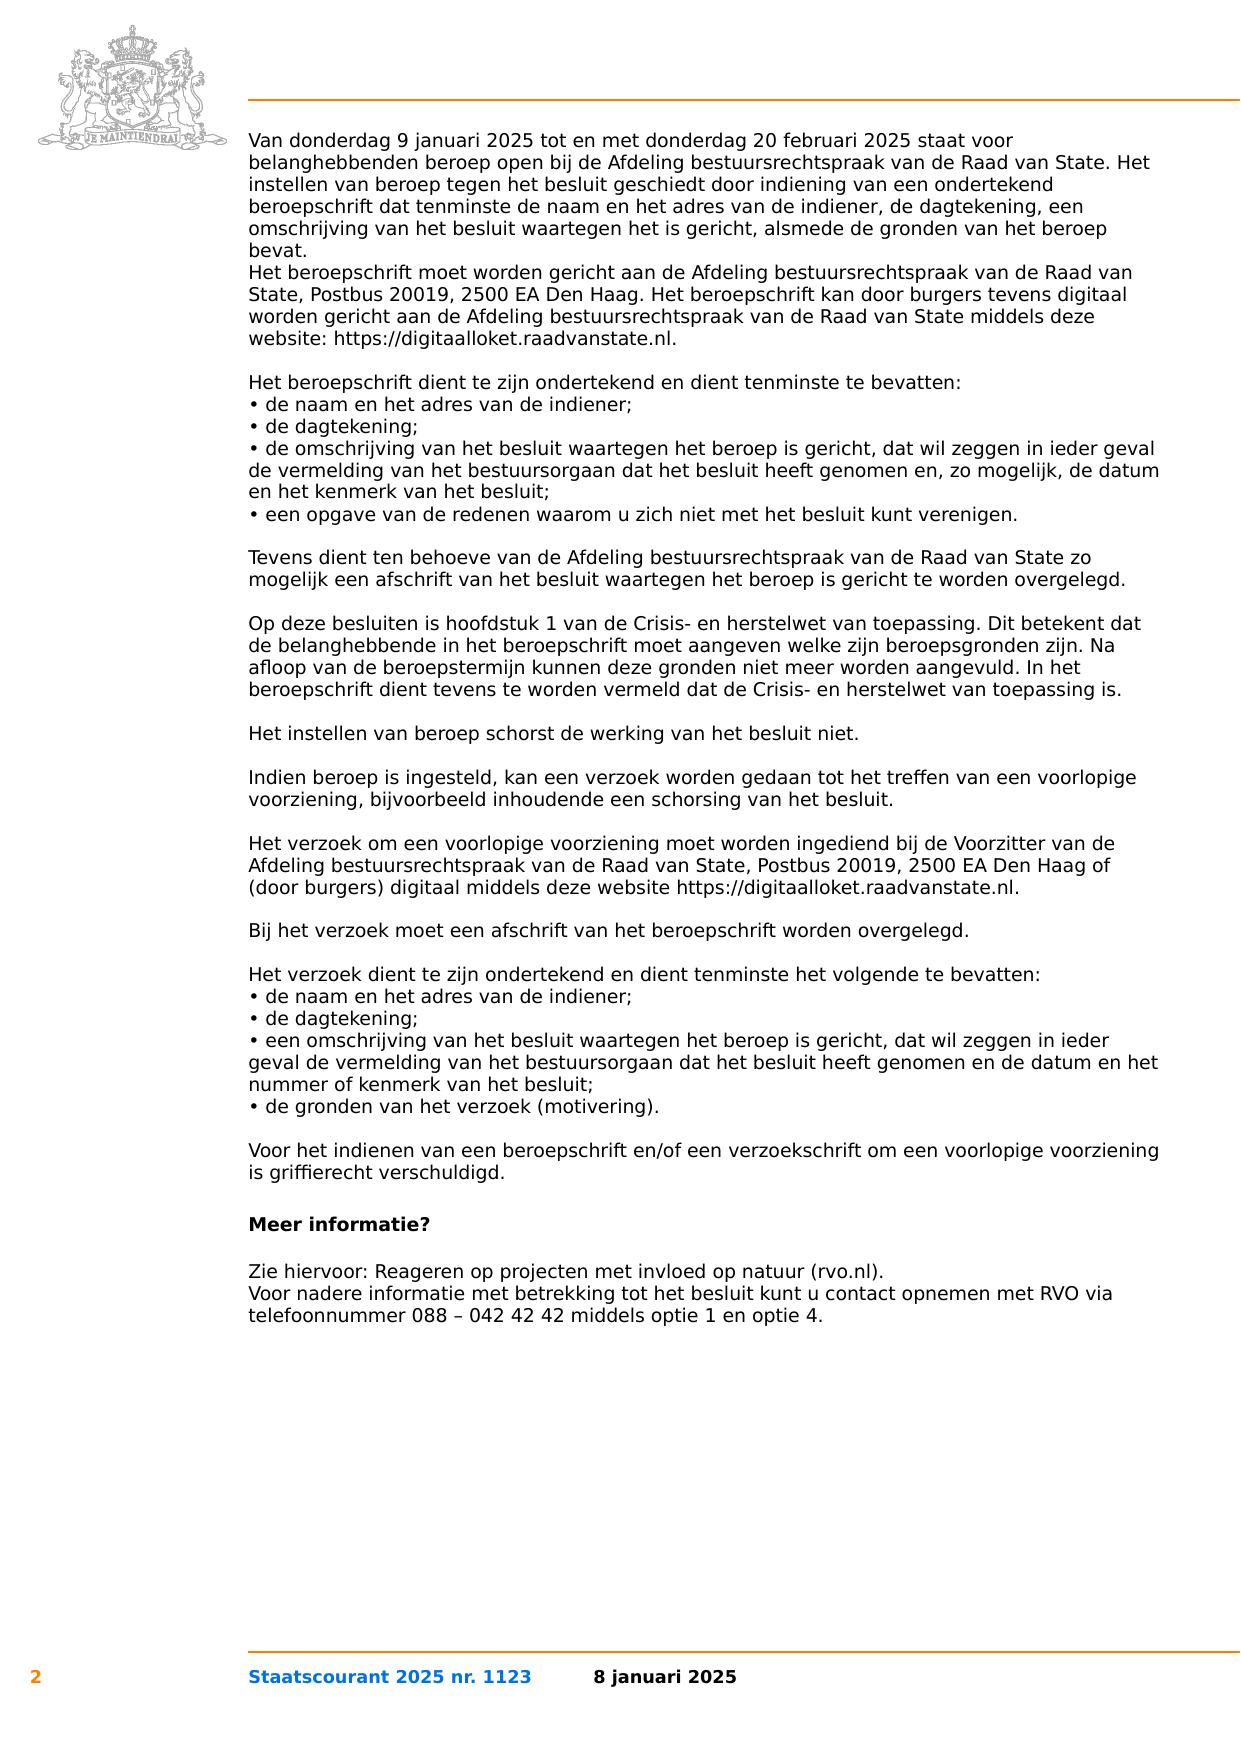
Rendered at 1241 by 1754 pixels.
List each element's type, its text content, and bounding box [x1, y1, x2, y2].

text Van donderdag 9 januari 2025 tot en met donderdag 20 februari 2025 staat voor belanghebbenden beroep open bij de Afdeling bestuursrechtspraak van de Raad van State. Het instellen van beroep tegen het besluit geschiedt door indiening van een ondertekend beroepschrift dat tenminste de naam en het adres van de indiener, de dagtekening, een omschrijving van het besluit waartegen het is gericht, alsmede de gronden van het beroep bevat. [248, 130, 1163, 262]
text Bij het verzoek moet een afschrift van het beroepschrift worden overgelegd. [248, 920, 1163, 942]
text • de gronden van het verzoek (motivering). [248, 1096, 1163, 1118]
text Tevens dient ten behoeve van de Afdeling bestuursrechtspraak van de Raad van State zo mogelijk een afschrift van het besluit waartegen het beroep is gericht te worden overgelegd. [248, 547, 1163, 591]
text Zie hiervoor: Reageren op projecten met invloed op natuur (rvo.nl). [248, 1261, 1163, 1283]
text Indien beroep is ingesteld, kan een verzoek worden gedaan tot het treffen van een voorlopige voorziening, bijvoorbeeld inhoudende een schorsing van het besluit. [248, 767, 1163, 811]
text Voor het indienen van een beroepschrift en/of een verzoekschrift om een voorlopige voorziening is griffierecht verschuldigd. [248, 1140, 1163, 1184]
text • de dagtekening; [248, 1008, 1163, 1030]
text Op deze besluiten is hoofdstuk 1 van de Crisis- en herstelwet van toepassing. Dit betekent dat de belanghebbende in het beroepschrift moet aangeven welke zijn beroepsgronden zijn. Na afloop van de beroepstermijn kunnen deze gronden niet meer worden aangevuld. In het beroepschrift dient tevens te worden vermeld dat de Crisis- en herstelwet van toepassing is. [248, 613, 1163, 701]
text • een opgave van de redenen waarom u zich niet met het besluit kunt verenigen. [248, 503, 1163, 525]
picture [38, 25, 227, 150]
text Voor nadere informatie met betrekking tot het besluit kunt u contact opnemen met RVO via telefoonnummer 088 – 042 42 42 middels optie 1 en optie 4. [248, 1283, 1163, 1327]
text Het instellen van beroep schorst de werking van het besluit niet. [248, 723, 1163, 745]
text • de omschrijving van het besluit waartegen het beroep is gericht, dat wil zeggen in ieder geval de vermelding van het bestuursorgaan dat het besluit heeft genomen en, zo mogelijk, de datum en het kenmerk van het besluit; [248, 437, 1163, 503]
text • de dagtekening; [248, 416, 1163, 437]
subtitle Meer informatie? [248, 1214, 1163, 1236]
text Het beroepschrift dient te zijn ondertekend en dient tenminste te bevatten: [248, 372, 1163, 393]
text • een omschrijving van het besluit waartegen het beroep is gericht, dat wil zeggen in ieder geval de vermelding van het bestuursorgaan dat het besluit heeft genomen en de datum en het nummer of kenmerk van het besluit; [248, 1030, 1163, 1096]
text • de naam en het adres van de indiener; [248, 393, 1163, 416]
text Het beroepschrift moet worden gericht aan de Afdeling bestuursrechtspraak van de Raad van State, Postbus 20019, 2500 EA Den Haag. Het beroepschrift kan door burgers tevens digitaal worden gericht aan de Afdeling bestuursrechtspraak van de Raad van State middels deze website: https://digitaalloket.raadvanstate.nl. [248, 262, 1163, 350]
text • de naam en het adres van de indiener; [248, 986, 1163, 1008]
text Het verzoek om een voorlopige voorziening moet worden ingediend bij de Voorzitter van de Afdeling bestuursrechtspraak van de Raad van State, Postbus 20019, 2500 EA Den Haag of (door burgers) digitaal middels deze website https://digitaalloket.raadvanstate.nl. [248, 833, 1163, 898]
text Het verzoek dient te zijn ondertekend en dient tenminste het volgende te bevatten: [248, 964, 1163, 986]
